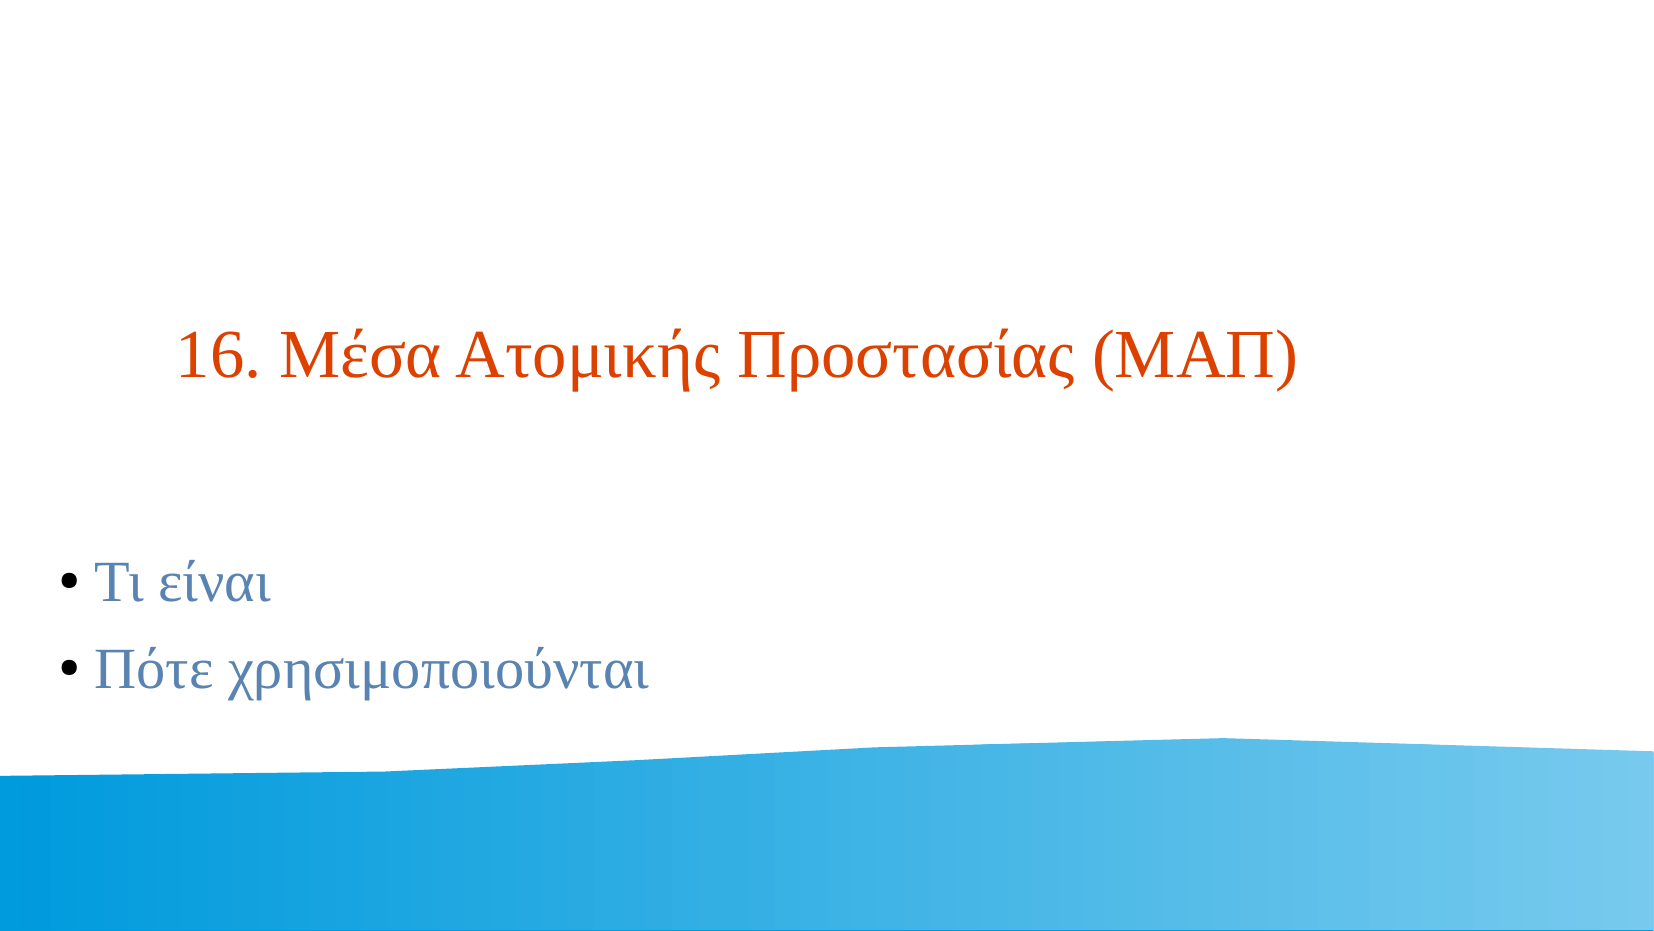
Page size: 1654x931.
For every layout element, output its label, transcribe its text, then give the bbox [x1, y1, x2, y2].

list Τι είναι Πότε χρησιμοποιούνται [59, 472, 1595, 739]
title 16. Μέσα Ατομικής Προστασίας (ΜΑΠ) [0, 265, 1477, 443]
